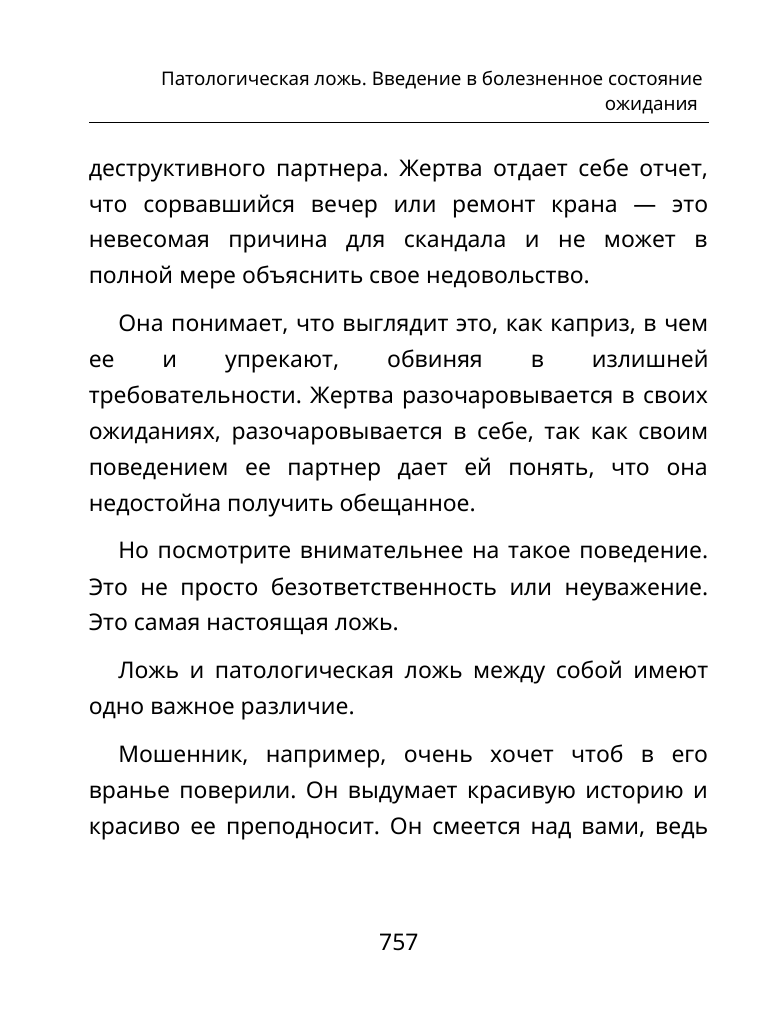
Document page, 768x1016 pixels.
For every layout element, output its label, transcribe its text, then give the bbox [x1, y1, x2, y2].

text деструктивного партнера. Жертва отдает себе отчет, что сорвавшийся вечер или ремонт крана — это невесомая причина для скандала и не может в полной мере объяснить свое недовольство. [88, 152, 709, 291]
text Мошенник, например, очень хочет чтоб в его вранье поверили. Он выдумает красивую историю и красиво ее преподносит. Он смеется над вами, ведь [88, 738, 709, 841]
text Ложь и патологическая ложь между собой имеют одно важное различие. [88, 654, 709, 721]
text Она понимает, что выглядит это, как каприз, в чем ее и упрекают, обвиняя в излишней требовательности. Жертва разочаровывается в своих ожиданиях, разочаровывается в себе, так как своим поведением ее партнер дает ей понять, что она недостойна получить обещанное. [88, 307, 709, 518]
text Но посмотрите внимательнее на такое поведение. Это не просто безответственность или неуважение. Это самая настоящая ложь. [88, 534, 709, 638]
